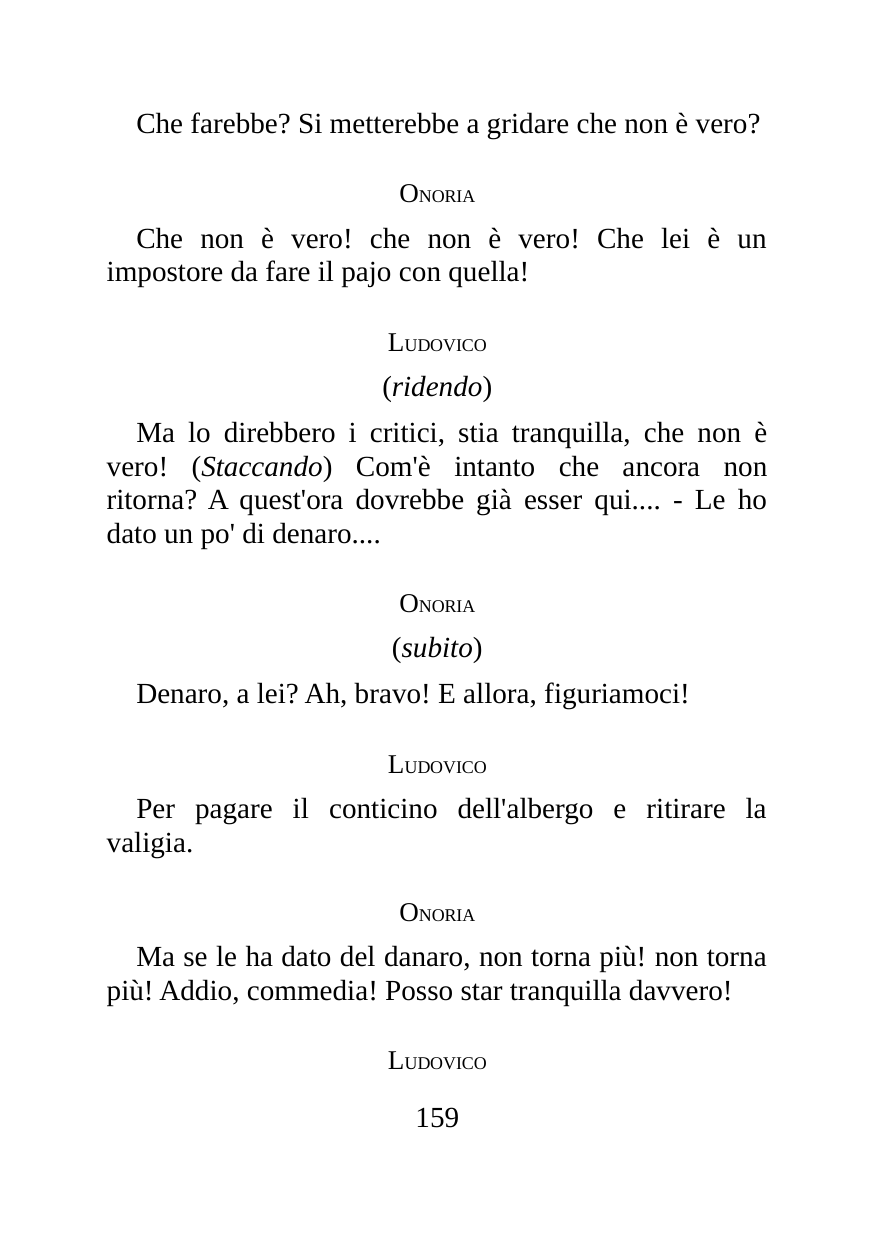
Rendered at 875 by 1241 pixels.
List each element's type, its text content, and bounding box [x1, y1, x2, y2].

text Ma lo direbbero i critici, stia tranquilla, che non è vero! (Staccando) Com'è intanto che ancora non ritorna? A quest'ora dovrebbe già esser qui.... - Le ho dato un po' di denaro.... [106, 415, 768, 549]
text Onoria [106, 177, 768, 208]
text Ma se le ha dato del danaro, non torna più! non torna più! Addio, commedia! Posso star tranquilla davvero! [106, 939, 768, 1007]
text Onoria [106, 896, 768, 927]
text Che farebbe? Si metterebbe a gridare che non è vero? [106, 106, 768, 140]
text (ridendo) [106, 369, 768, 403]
text Che non è vero! che non è vero! Che lei è un impostore da fare il pajo con quella! [106, 221, 768, 288]
text Per pagare il conticino dell'albergo e ritirare la valigia. [106, 791, 768, 858]
text Ludovico [106, 326, 768, 357]
text (subito) [106, 631, 768, 664]
text Ludovico [106, 1044, 768, 1075]
text Onoria [106, 587, 768, 618]
text Ludovico [106, 748, 768, 779]
text Denaro, a lei? Ah, bravo! E allora, figuriamoci! [106, 677, 768, 710]
